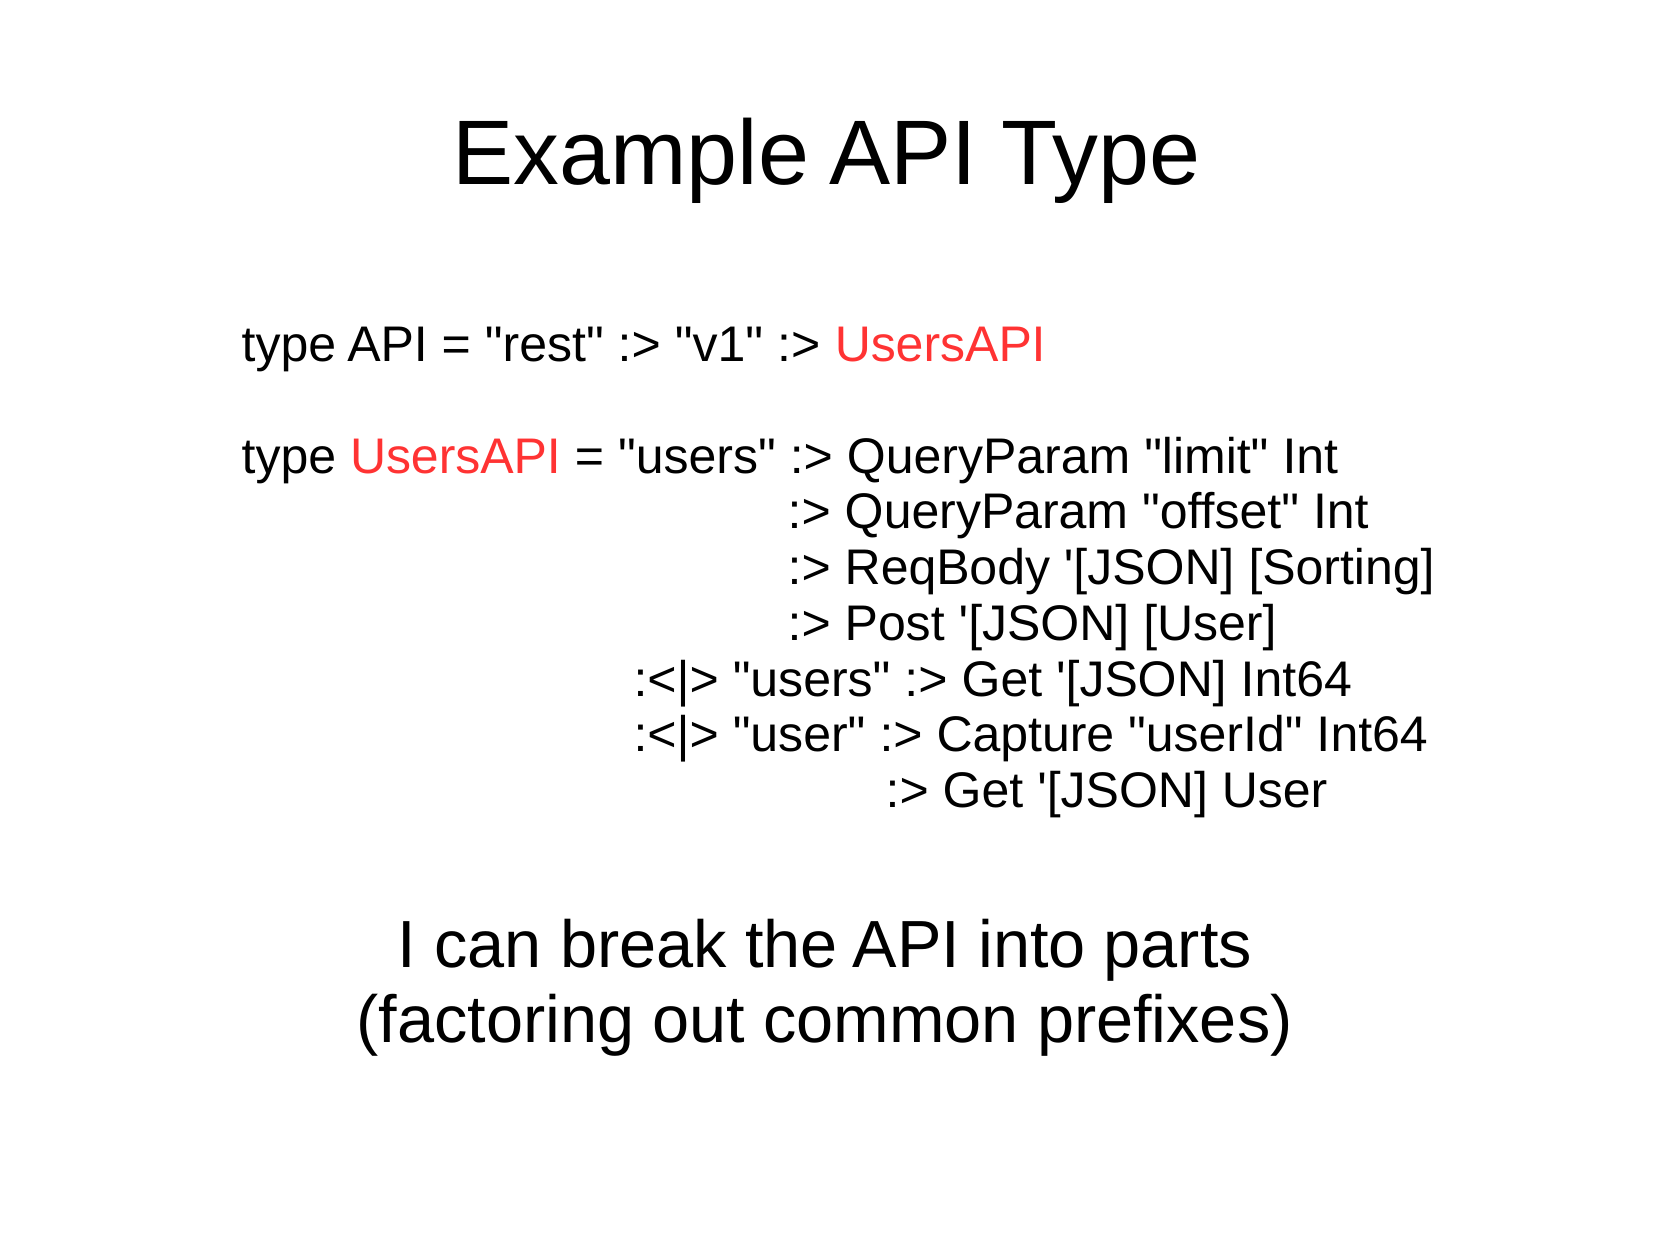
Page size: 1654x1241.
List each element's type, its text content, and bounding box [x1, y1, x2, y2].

title Example API Type [82, 49, 1571, 257]
text_box I can break the API into parts (factoring out common prefixes) [341, 900, 1312, 1065]
subtitle type API = "rest" :> "v1" :> UsersAPI type UsersAPI = "users" :> QueryParam "limit" Int :> QueryParam "offset" Int :> ReqBody '[JSON] [Sorting] :> Post '[JSON] [User] :<|> "users" :> Get '[JSON] Int64 :<|> "user" :> Capture "userId" Int64 :> Get '[JSON] User [185, 290, 1468, 901]
